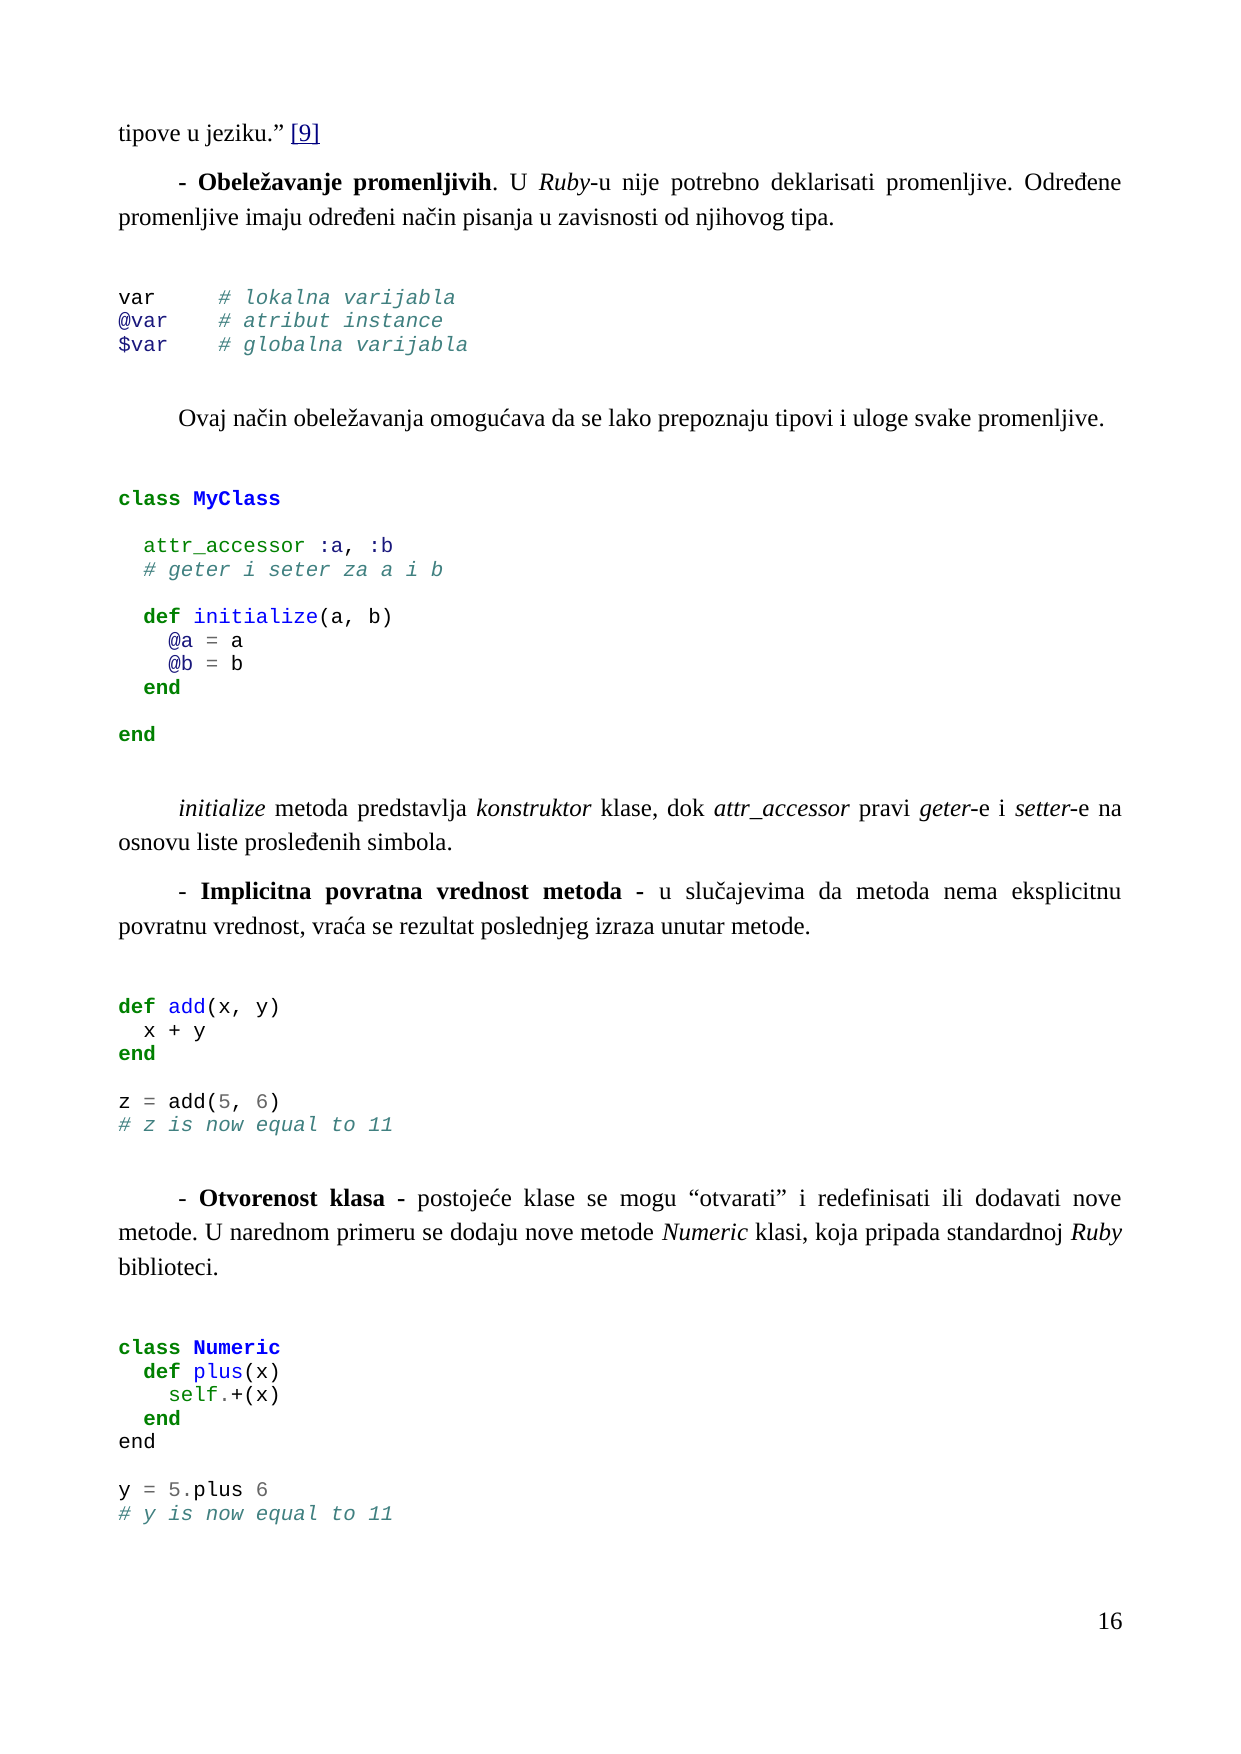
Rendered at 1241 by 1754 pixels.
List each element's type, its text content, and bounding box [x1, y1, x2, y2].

text - Otvorenost klasa - postojeće klase se mogu “otvarati” i redefinisati ili dodavati nove metode. U narednom primeru se dodaju nove metode Numeric klasi, koja pripada standardnoj Ruby biblioteci. [118, 1183, 1122, 1281]
text x + y [118, 1020, 1122, 1043]
text # geter i seter za a i b [118, 559, 1122, 582]
text @var # atribut instance [118, 310, 1122, 334]
text class MyClass [118, 488, 1122, 511]
text Ovaj način obeležavanja omogućava da se lako prepoznaju tipovi i uloge svake promenljive. [118, 403, 1122, 431]
text initialize metoda predstavlja konstruktor klase, dok attr_accessor pravi geter-e i setter-e na osnovu liste prosleđenih simbola. [118, 793, 1122, 856]
text end [118, 677, 1122, 701]
text end [118, 1432, 1122, 1455]
text end [118, 1043, 1122, 1067]
text def add(x, y) [118, 996, 1122, 1020]
text @a = a [118, 630, 1122, 653]
text def plus(x) [118, 1361, 1122, 1384]
text tipove u jeziku.” [9] [118, 118, 1122, 147]
text @b = b [118, 653, 1122, 677]
text # z is now equal to 11 [118, 1114, 1122, 1138]
text z = add(5, 6) [118, 1091, 1122, 1114]
text # y is now equal to 11 [118, 1502, 1122, 1526]
text var # lokalna varijabla [118, 287, 1122, 310]
text def initialize(a, b) [118, 606, 1122, 630]
text class Numeric [118, 1337, 1122, 1361]
text $var # globalna varijabla [118, 334, 1122, 358]
text end [118, 724, 1122, 748]
text end [118, 1408, 1122, 1432]
text - Implicitna povratna vrednost metoda - u slučajevima da metoda nema eksplicitnu povratnu vrednost, vraća se rezultat poslednjeg izraza unutar metode. [118, 876, 1122, 940]
text - Obeležavanje promenljivih. U Ruby-u nije potrebno deklarisati promenljive. Određene promenljive imaju određeni način pisanja u zavisnosti od njihovog tipa. [118, 167, 1122, 230]
text attr_accessor :a, :b [118, 535, 1122, 559]
text y = 5.plus 6 [118, 1479, 1122, 1502]
text self.+(x) [118, 1384, 1122, 1408]
